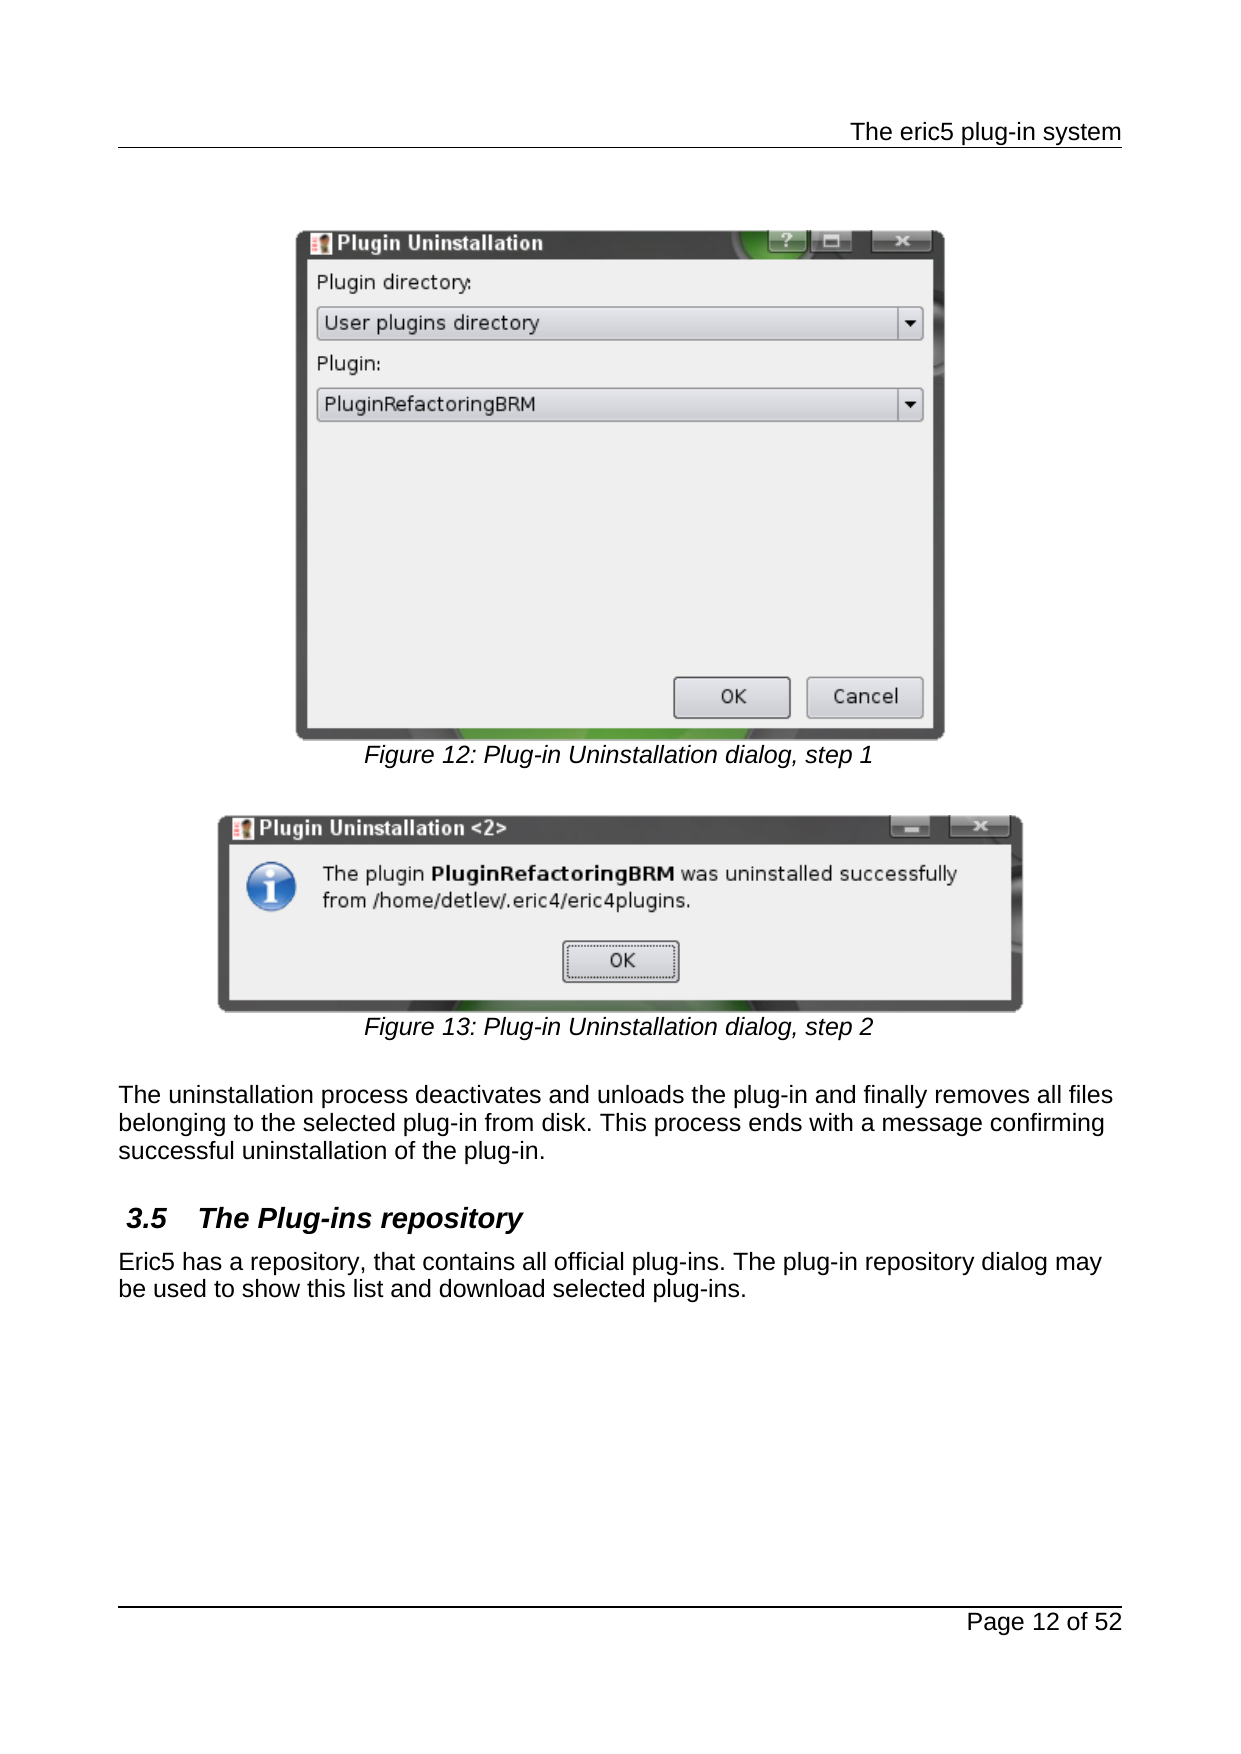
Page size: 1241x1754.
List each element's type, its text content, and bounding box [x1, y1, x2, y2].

text Figure 12: Plug-in Uninstallation dialog, step 1 [295, 741, 945, 769]
picture [217, 815, 1024, 1013]
text Figure 13: Plug-in Uninstallation dialog, step 2 [217, 1013, 1023, 1041]
subtitle The Plug-ins repository [118, 1202, 1122, 1235]
text Eric5 has a repository, that contains all official plug-ins. The plug-in repository dialog may be used to show this list and download selected plug-ins. [118, 1247, 1122, 1303]
picture [295, 230, 946, 741]
text The uninstallation process deactivates and unloads the plug-in and finally removes all files belonging to the selected plug-in from disk. This process ends with a message confirming successful uninstallation of the plug-in. [118, 1081, 1122, 1165]
